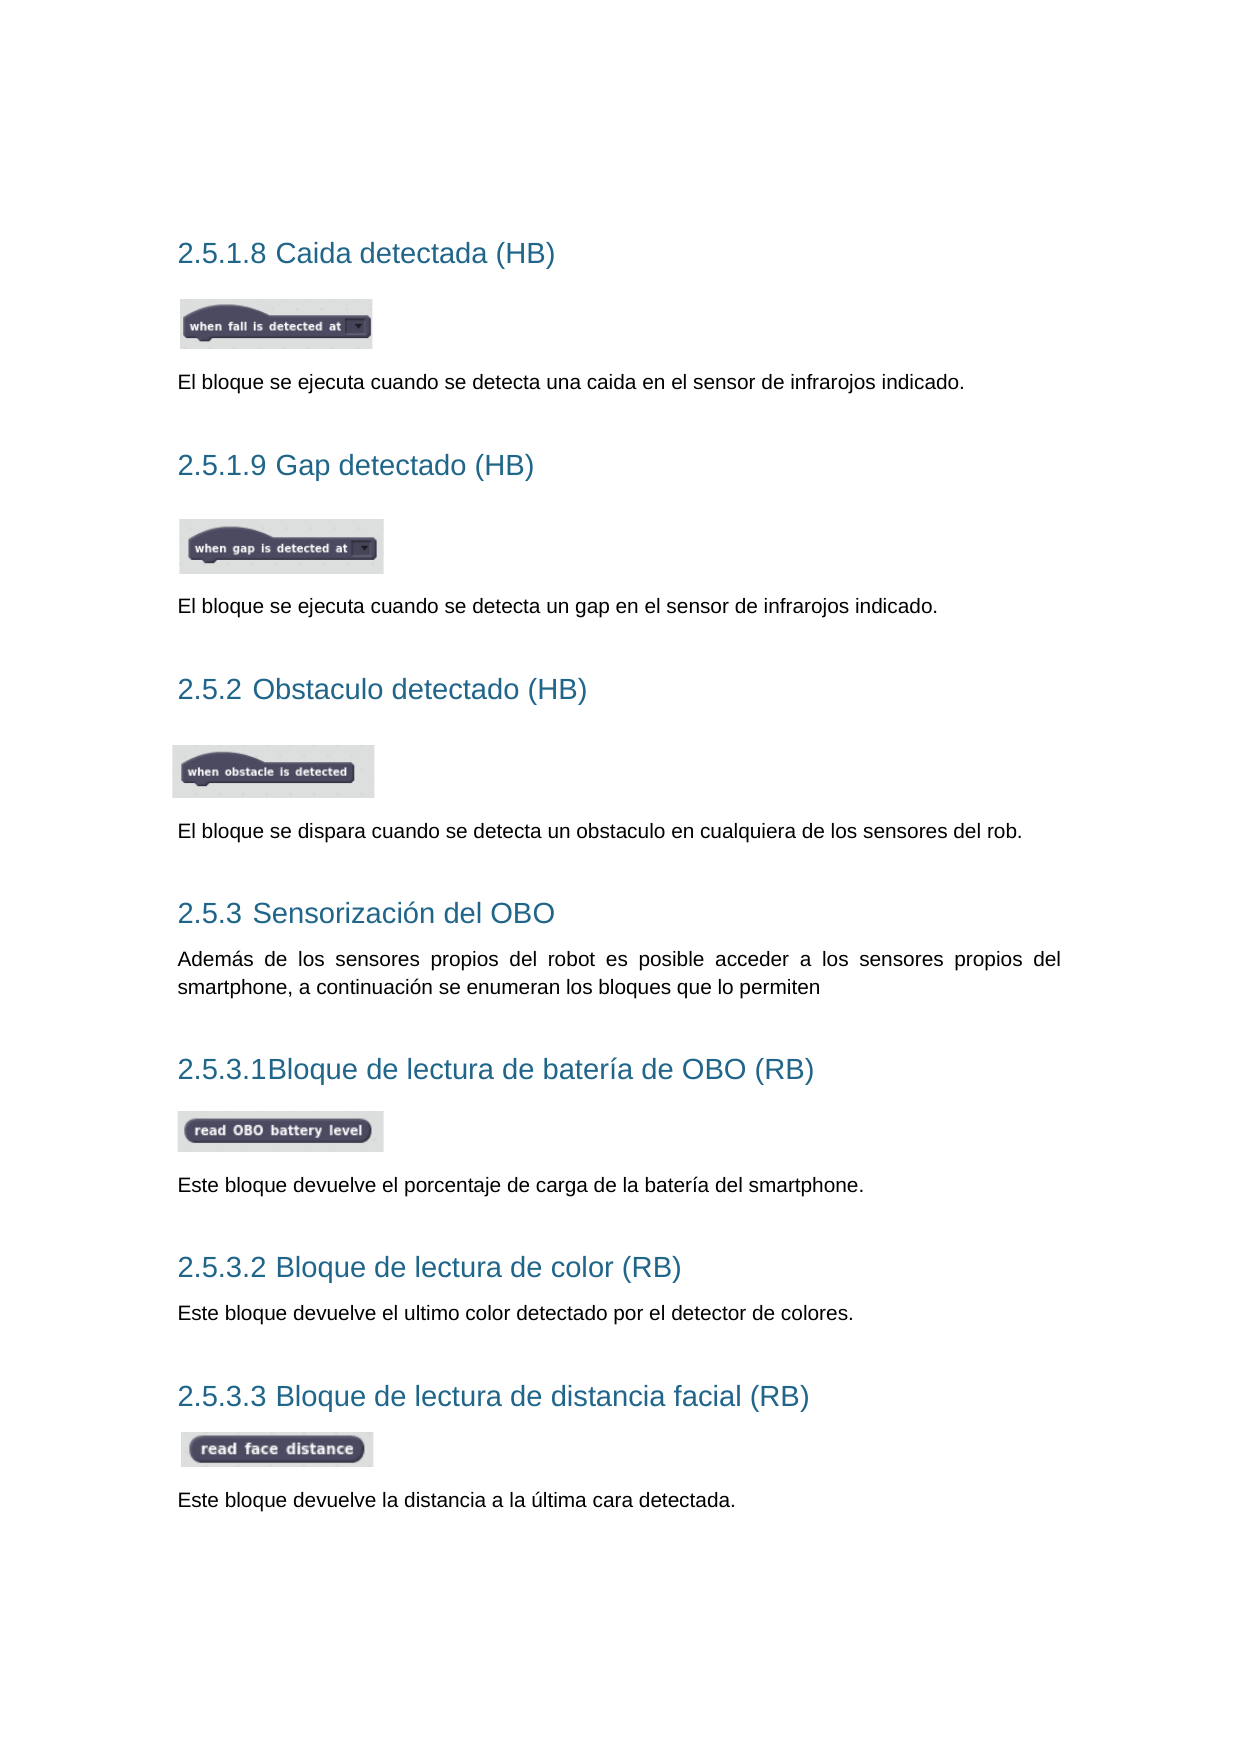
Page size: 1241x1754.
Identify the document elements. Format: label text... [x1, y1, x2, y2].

picture [172, 745, 375, 798]
text Este bloque devuelve el porcentaje de carga de la batería del smartphone. [177, 1103, 1063, 1197]
picture [180, 299, 373, 349]
subtitle Bloque de lectura de batería de OBO (RB) [177, 1052, 1063, 1086]
text Además de los sensores propios del robot es posible acceder a los sensores propios del smartphone, a continuación se enumeran los bloques que lo permiten [177, 947, 1063, 998]
text Este bloque devuelve la distancia a la última cara detectada. [177, 1430, 1063, 1512]
subtitle Obstaculo detectado (HB) [177, 672, 1063, 705]
text El bloque se ejecuta cuando se detecta una caida en el sensor de infrarojos indicado. [177, 287, 1063, 394]
subtitle Sensorización del OBO [177, 896, 1063, 929]
text Este bloque devuelve el ultimo color detectado por el detector de colores. [177, 1301, 1063, 1325]
subtitle Bloque de lectura de color (RB) [177, 1250, 1063, 1284]
subtitle Caida detectada (HB) [177, 236, 1063, 270]
subtitle Gap detectado (HB) [177, 447, 1063, 481]
text El bloque se dispara cuando se detecta un obstaculo en cualquiera de los sensores del rob. [177, 723, 1063, 842]
subtitle Bloque de lectura de distancia facial (RB) [177, 1379, 1063, 1412]
picture [181, 1432, 374, 1467]
picture [177, 1111, 384, 1152]
picture [179, 519, 384, 574]
text El bloque se ejecuta cuando se detecta un gap en el sensor de infrarojos indicado. [177, 498, 1063, 618]
